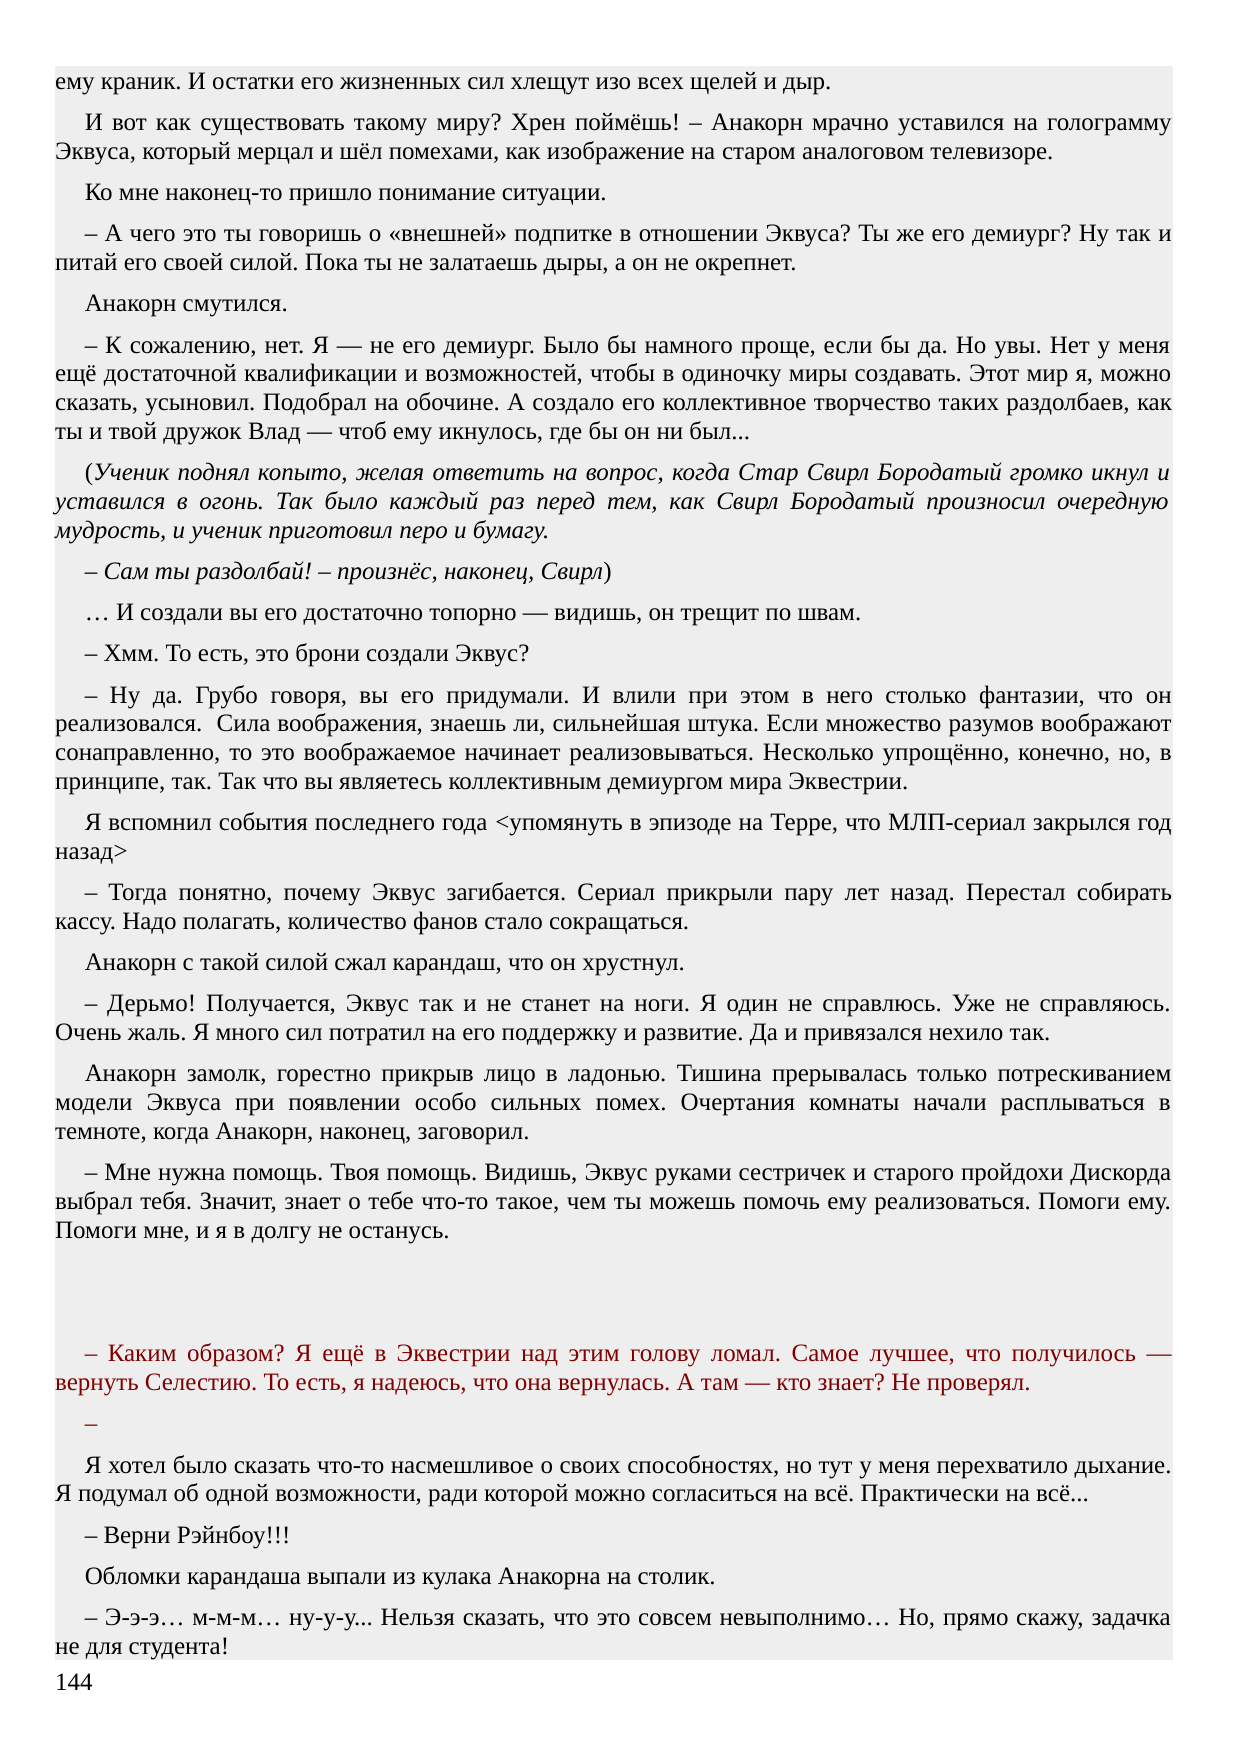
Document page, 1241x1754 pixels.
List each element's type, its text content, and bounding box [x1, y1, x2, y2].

text Ко мне наконец-то пришло понимание ситуации. [55, 177, 1173, 206]
text Анакорн смутился. [55, 288, 1173, 317]
text ему краник. И остатки его жизненных сил хлещут изо всех щелей и дыр. [55, 66, 1173, 95]
text – К сожалению, нет. Я — не его демиург. Было бы намного проще, если бы да. Но увы. Нет у меня ещё достаточной квалификации и возможностей, чтобы в одиночку миры создавать. Этот мир я, можно сказать, усыновил. Подобрал на обочине. А создало его коллективное творчество таких раздолбаев, как ты и твой дружок Влад — чтоб ему икнулось, где бы он ни был... [55, 330, 1173, 445]
text … И создали вы его достаточно топорно — видишь, он трещит по швам. [55, 597, 1173, 626]
text – Сам ты раздолбай! – произнёс, наконец, Свирл) [55, 556, 1173, 585]
text И вот как существовать такому миру? Хрен поймёшь! – Анакорн мрачно уставился на голограмму Эквуса, который мерцал и шёл помехами, как изображение на старом аналоговом телевизоре. [55, 107, 1173, 165]
text – Э-э-э… м-м-м… ну-у-у... Нельзя сказать, что это совсем невыполнимо… Но, прямо скажу, задачка не для студента! [55, 1602, 1173, 1660]
text Я хотел было сказать что-то насмешливое о своих способностях, но тут у меня перехватило дыхание. Я подумал об одной возможности, ради которой можно согласиться на всё. Практически на всё... [55, 1450, 1173, 1507]
text Анакорн замолк, горестно прикрыв лицо в ладонью. Тишина прерывалась только потрескиванием модели Эквуса при появлении особо сильных помех. Очертания комнаты начали расплываться в темноте, когда Анакорн, наконец, заговорил. [55, 1058, 1173, 1145]
text – Каким образом? Я ещё в Эквестрии над этим голову ломал. Самое лучшее, что получилось — вернуть Селестию. То есть, я надеюсь, что она вернулась. А там — кто знает? Не проверял. [55, 1338, 1173, 1396]
text – А чего это ты говоришь о «внешней» подпитке в отношении Эквуса? Ты же его демиург? Ну так и питай его своей силой. Пока ты не залатаешь дыры, а он не окрепнет. [55, 218, 1173, 276]
text Анакорн с такой силой сжал карандаш, что он хрустнул. [55, 947, 1173, 976]
text Обломки карандаша выпали из кулака Анакорна на столик. [55, 1561, 1173, 1590]
text – Тогда понятно, почему Эквус загибается. Сериал прикрыли пару лет назад. Перестал собирать кассу. Надо полагать, количество фанов стало сокращаться. [55, 877, 1173, 935]
text – Ну да. Грубо говоря, вы его придумали. И влили при этом в него столько фантазии, что он реализовался. Сила воображения, знаешь ли, сильнейшая штука. Если множество разумов воображают сонаправленно, то это воображаемое начинает реализовываться. Несколько упрощённо, конечно, но, в принципе, так. Так что вы являетесь коллективным демиургом мира Эквестрии. [55, 680, 1173, 795]
text – Хмм. То есть, это брони создали Эквус? [55, 638, 1173, 667]
text (Ученик поднял копыто, желая ответить на вопрос, когда Стар Свирл Бородатый громко икнул и уставился в огонь. Так было каждый раз перед тем, как Свирл Бородатый произносил очередную мудрость, и ученик приготовил перо и бумагу. [55, 457, 1173, 543]
text Я вспомнил события последнего года <упомянуть в эпизоде на Терре, что МЛП-сериал закрылся год назад> [55, 807, 1173, 865]
text – Мне нужна помощь. Твоя помощь. Видишь, Эквус руками сестричек и старого пройдохи Дискорда выбрал тебя. Значит, знает о тебе что-то такое, чем ты можешь помочь ему реализоваться. Помоги ему. Помоги мне, и я в долгу не останусь. [55, 1157, 1173, 1243]
text – Дерьмо! Получается, Эквус так и не станет на ноги. Я один не справлюсь. Уже не справляюсь. Очень жаль. Я много сил потратил на его поддержку и развитие. Да и привязался нехило так. [55, 988, 1173, 1046]
text – Верни Рэйнбоу!!! [55, 1520, 1173, 1548]
text – [55, 1408, 1173, 1437]
